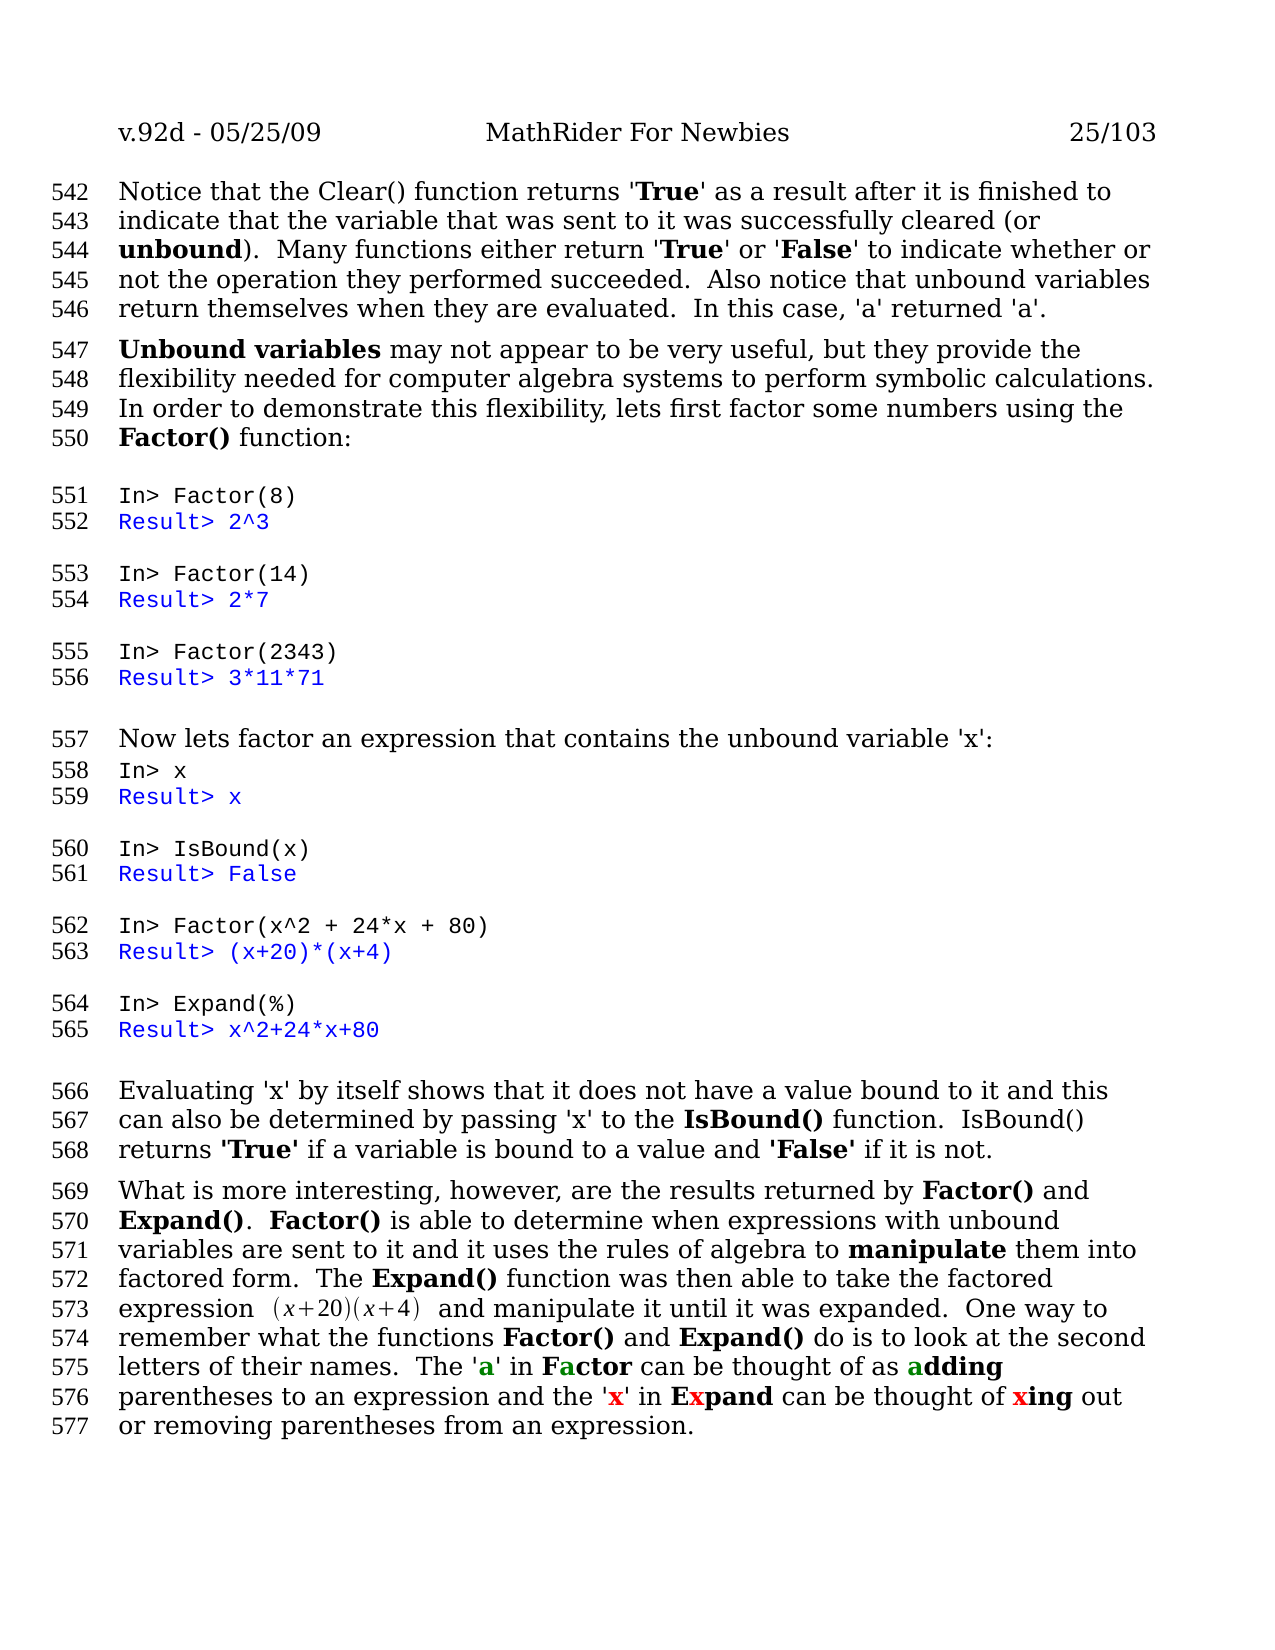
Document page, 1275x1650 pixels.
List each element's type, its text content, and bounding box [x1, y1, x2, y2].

text Result> 3*11*71 [118, 666, 1157, 692]
text Unbound variables may not appear to be very useful, but they provide the flexibility needed for computer algebra systems to perform symbolic calculations. In order to demonstrate this flexibility, lets first factor some numbers using the Factor() function: [118, 335, 1157, 452]
text Result> False [118, 863, 1157, 889]
text Notice that the Clear() function returns 'True' as a result after it is finished to indicate that the variable that was sent to it was successfully cleared (or unbound). Many functions either return 'True' or 'False' to indicate whether or not the operation they performed succeeded. Also notice that unbound variables return themselves when they are evaluated. In this case, 'a' returned 'a'. [118, 177, 1157, 323]
text Result> 2*7 [118, 588, 1157, 614]
text Result> (x+20)*(x+4) [118, 941, 1157, 967]
text In> IsBound(x) [118, 837, 1157, 863]
text Result> x^2+24*x+80 [118, 1018, 1157, 1044]
text In> Factor(x^2 + 24*x + 80) [118, 915, 1157, 941]
text Evaluating 'x' by itself shows that it does not have a value bound to it and this can also be determined by passing 'x' to the IsBound() function. IsBound() returns 'True' if a variable is bound to a value and 'False' if it is not. [118, 1076, 1157, 1164]
text Now lets factor an expression that contains the unbound variable 'x': [118, 724, 1157, 753]
text Result> 2^3 [118, 510, 1157, 536]
text In> Factor(8) [118, 484, 1157, 510]
text In> Expand(%) [118, 992, 1157, 1018]
text In> Factor(2343) [118, 640, 1157, 666]
text In> x [118, 759, 1157, 785]
text What is more interesting, however, are the results returned by Factor() and Expand(). Factor() is able to determine when expressions with unbound variables are sent to it and it uses the rules of algebra to manipulate them into factored form. The Expand() function was then able to take the factored expressionand manipulate it until it was expanded. One way to remember what the functions Factor() and Expand() do is to look at the second letters of their names. The 'a' in Factor can be thought of as adding parentheses to an expression and the 'x' in Expand can be thought of xing out or removing parentheses from an expression. [118, 1176, 1157, 1440]
text In> Factor(14) [118, 562, 1157, 588]
text Result> x [118, 785, 1157, 811]
